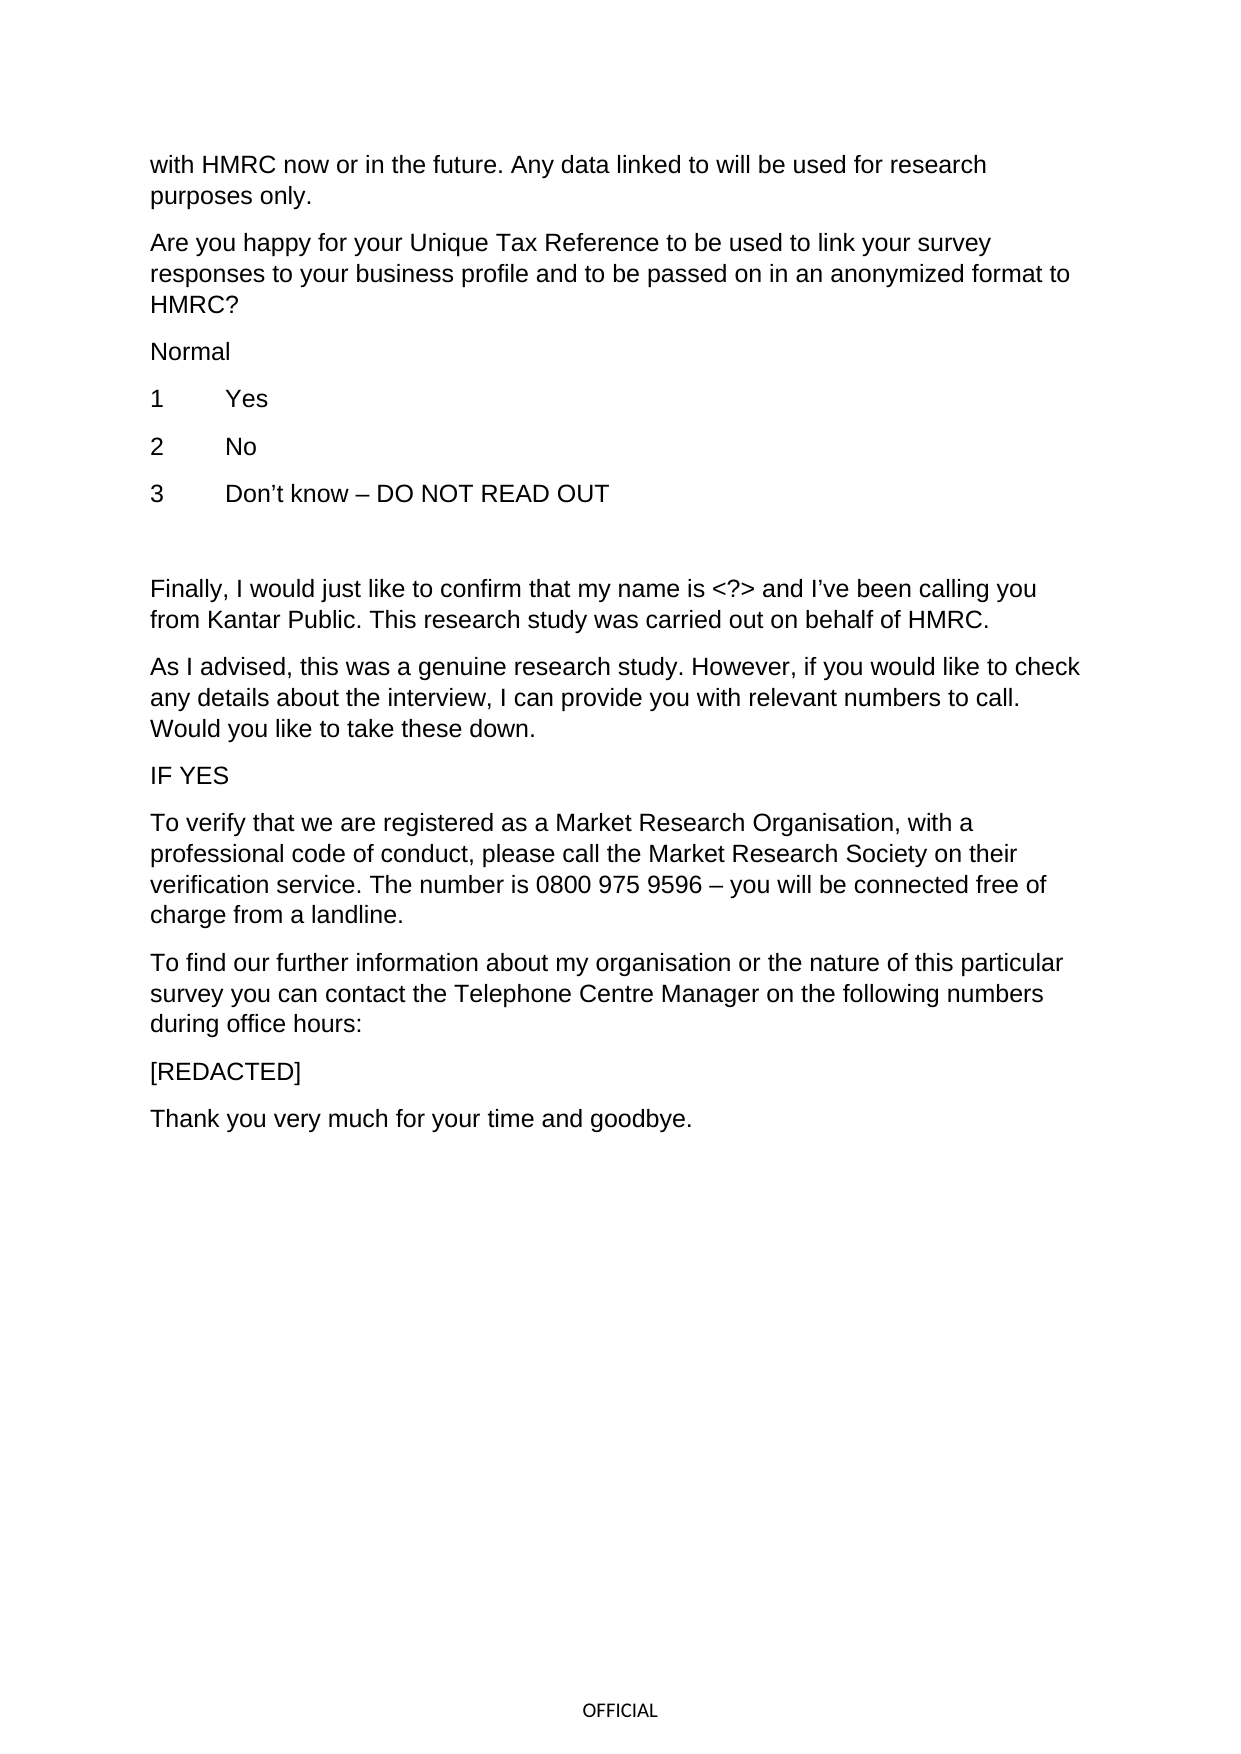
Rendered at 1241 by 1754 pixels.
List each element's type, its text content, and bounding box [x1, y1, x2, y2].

text Finally, I would just like to confirm that my name is <?> and I’ve been calling you from Kantar Public. This research study was carried out on behalf of HMRC. [150, 574, 1090, 633]
text Thank you very much for your time and goodbye. [150, 1104, 1090, 1133]
text 1 Yes [150, 384, 1090, 413]
text [REDACTED] [150, 1057, 1090, 1086]
text with HMRC now or in the future. Any data linked to will be used for research purposes only. [150, 150, 1090, 209]
text Are you happy for your Unique Tax Reference to be used to link your survey responses to your business profile and to be passed on in an anonymized format to HMRC? [150, 228, 1090, 318]
text Normal [150, 337, 1090, 366]
text To find our further information about my organisation or the nature of this particular survey you can contact the Telephone Centre Manager on the following numbers during office hours: [150, 948, 1090, 1038]
text To verify that we are registered as a Market Research Organisation, with a professional code of conduct, please call the Market Research Society on their verification service. The number is 0800 975 9596 – you will be connected free of charge from a landline. [150, 808, 1090, 929]
text 2 No [150, 432, 1090, 461]
text IF YES [150, 761, 1090, 790]
text 3 Don’t know – DO NOT READ OUT [150, 479, 1090, 508]
text As I advised, this was a genuine research study. However, if you would like to check any details about the interview, I can provide you with relevant numbers to call. Would you like to take these down. [150, 652, 1090, 742]
